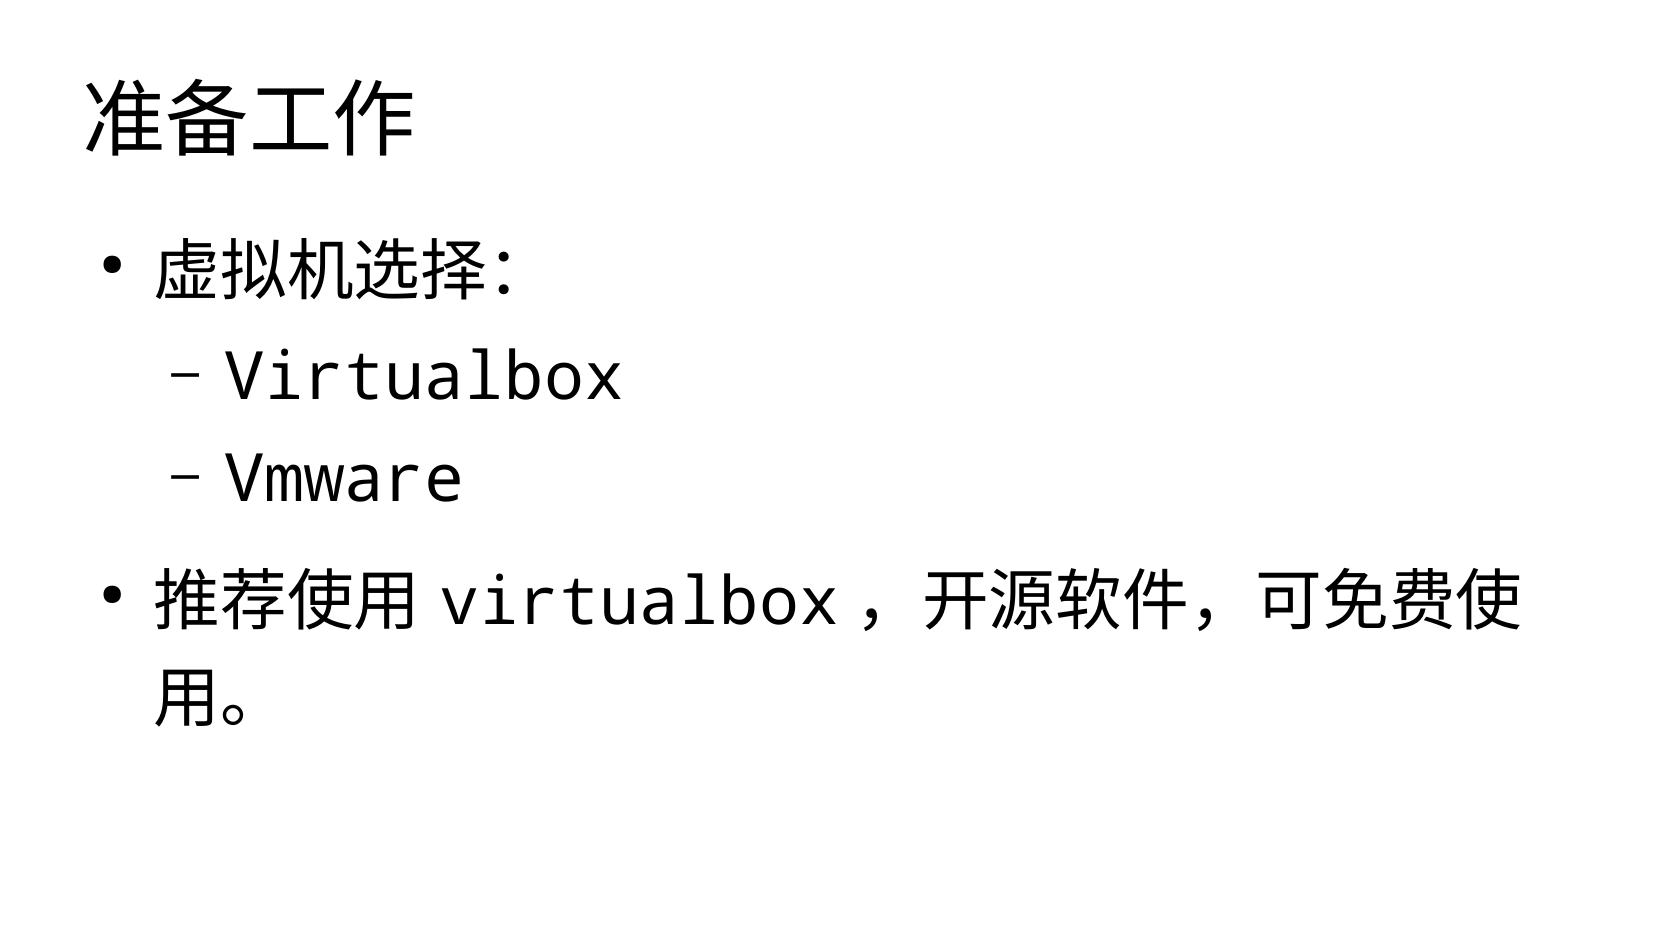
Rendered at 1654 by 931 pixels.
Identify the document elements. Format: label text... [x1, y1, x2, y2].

title 准备工作 [82, 37, 1571, 189]
list 虚拟机选择： Virtualbox Vmware 推荐使用virtualbox，开源软件，可免费使用。 [82, 217, 1571, 815]
